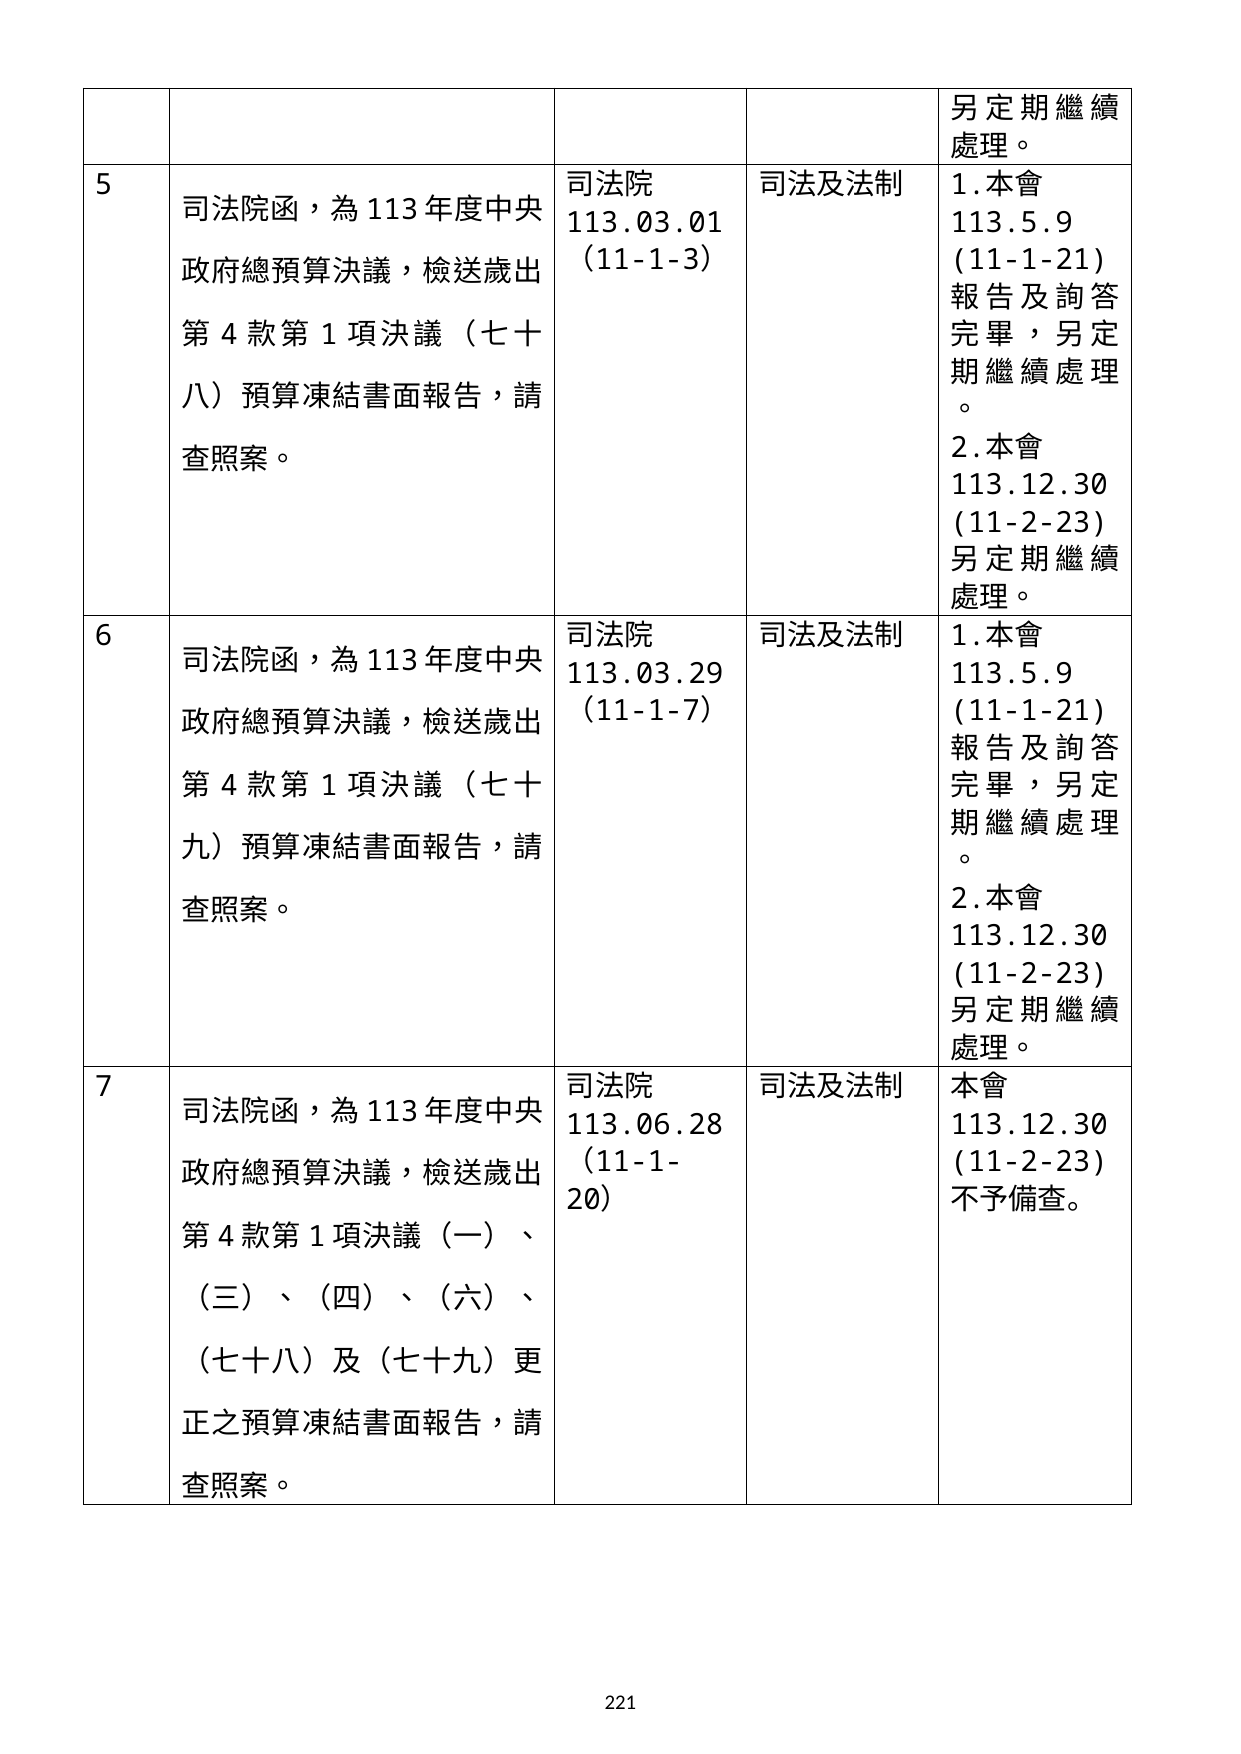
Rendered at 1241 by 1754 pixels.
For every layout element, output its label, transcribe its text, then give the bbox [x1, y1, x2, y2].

table_cell 司法院函，為113年度中央政府總預算決議，檢送歲出第4款第1項決議（七十八）預算凍結書面報告，請查照案。 [170, 165, 554, 615]
table_cell [84, 89, 169, 164]
table_cell 司法院函，為113年度中央政府總預算決議，檢送歲出第4款第1項決議（一）、（三）、（四）、（六）、（七十八）及（七十九）更正之預算凍結書面報告，請查照案。 [170, 1067, 554, 1504]
table_cell 司法及法制 [747, 616, 938, 1066]
table_cell 7 [84, 1067, 169, 1504]
table_cell 司法及法制 [747, 1067, 938, 1504]
table_cell [555, 89, 746, 164]
table_cell 6 [84, 616, 169, 1066]
table_cell 1.本會 113.5.9 (11-1-21)報告及詢答完畢，另定期繼續處理。 2.本會 113.12.30 (11-2-23)另定期繼續處理。 [939, 616, 1131, 1066]
table_cell 司法及法制 [747, 165, 938, 615]
table_cell 本會 113.12.30 (11-2-23)不予備查。 [939, 1067, 1131, 1504]
table_cell 5 [84, 165, 169, 615]
table_cell 司法院 113.03.01 （11-1-3） [555, 165, 746, 615]
table_cell [747, 89, 938, 164]
table_cell 另定期繼續處理。 [939, 89, 1131, 164]
table_cell 1.本會 113.5.9 (11-1-21)報告及詢答完畢，另定期繼續處理。 2.本會 113.12.30 (11-2-23)另定期繼續處理。 [939, 165, 1131, 615]
table_cell 司法院 113.06.28 （11-1-20） [555, 1067, 746, 1504]
table_cell 司法院函，為113年度中央政府總預算決議，檢送歲出第4款第1項決議（七十九）預算凍結書面報告，請查照案。 [170, 616, 554, 1066]
table_cell 司法院 113.03.29 （11-1-7） [555, 616, 746, 1066]
table_cell [170, 89, 554, 164]
